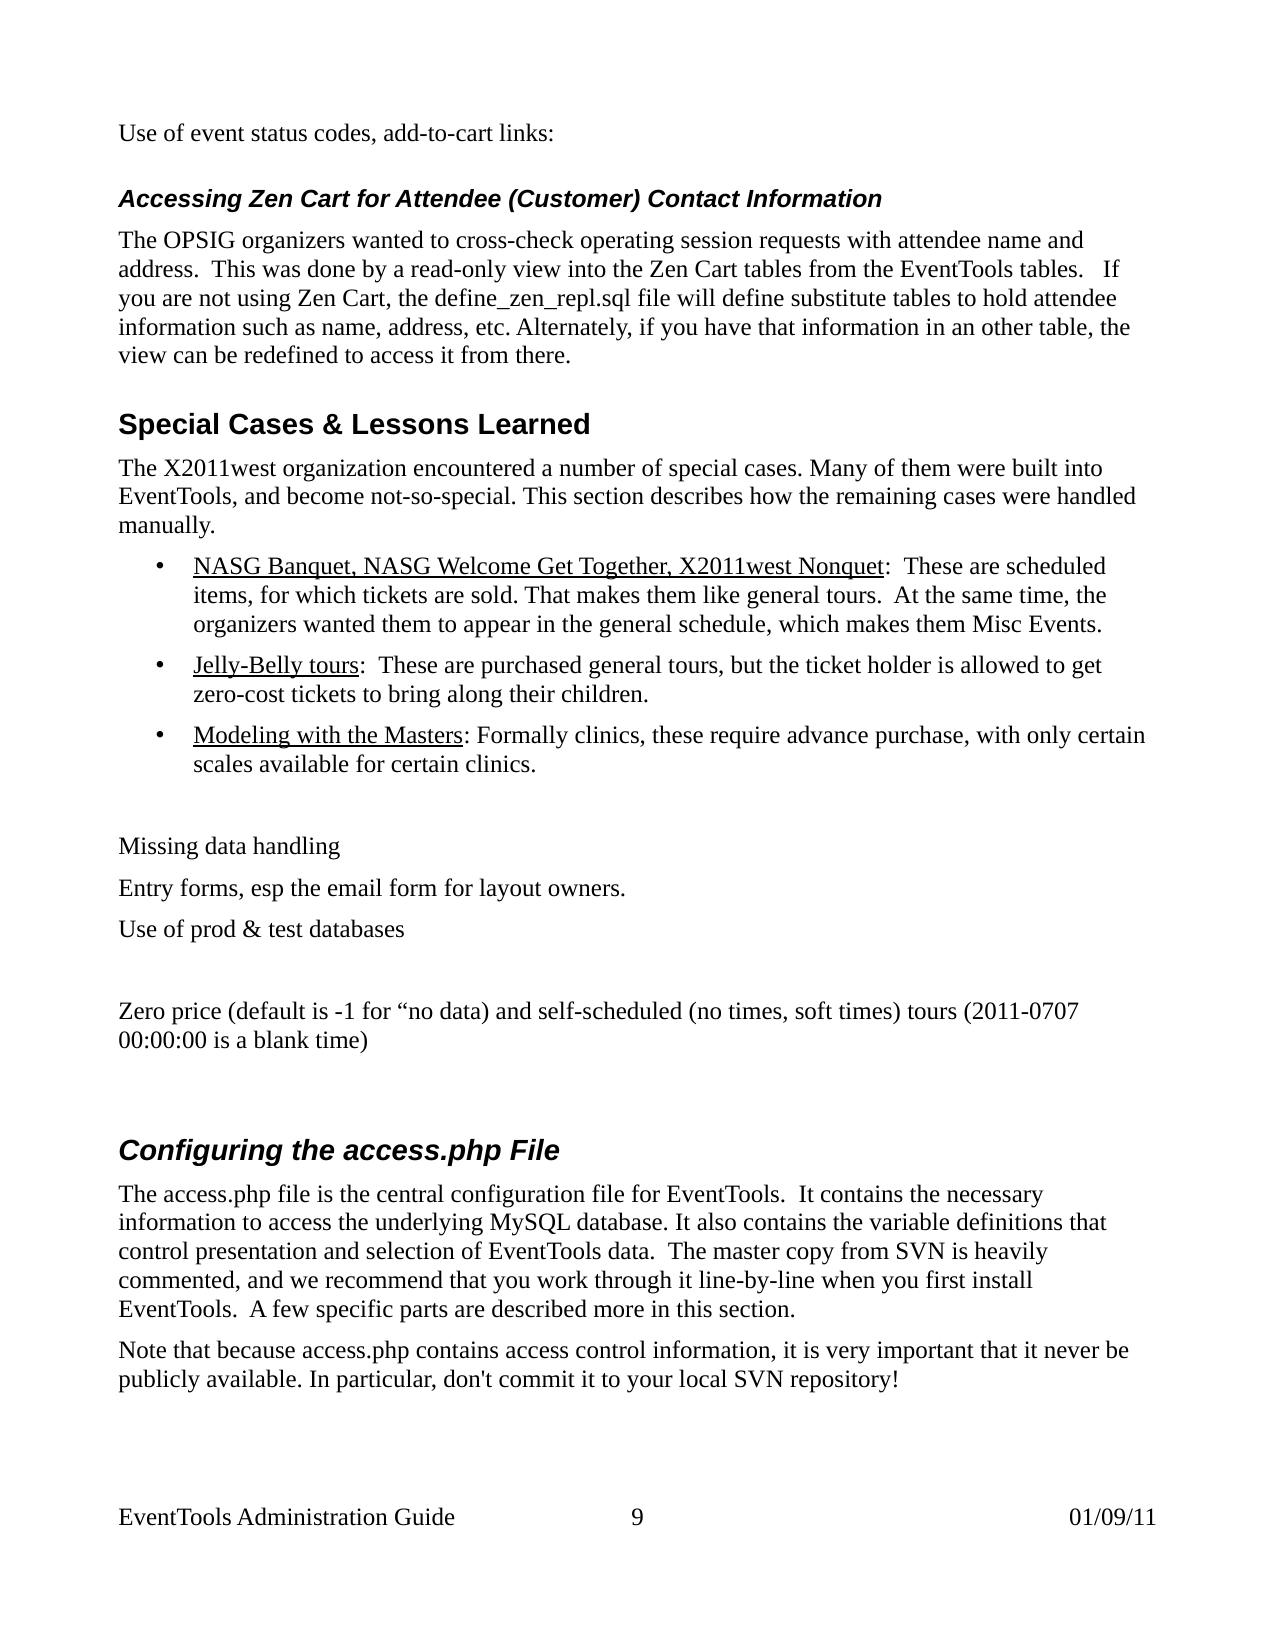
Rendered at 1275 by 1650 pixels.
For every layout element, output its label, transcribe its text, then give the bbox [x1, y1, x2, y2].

subtitle Special Cases & Lessons Learned [118, 407, 1157, 440]
list NASG Banquet, NASG Welcome Get Together, X2011west Nonquet: These are scheduled items, for which tickets are sold. That makes them like general tours. At the same time, the organizers wanted them to appear in the general schedule, which makes them Misc Events. [156, 551, 1157, 638]
list Jelly-Belly tours: These are purchased general tours, but the ticket holder is allowed to get zero-cost tickets to bring along their children. [156, 650, 1157, 708]
text Use of prod & test databases [118, 914, 1157, 943]
text The OPSIG organizers wanted to cross-check operating session requests with attendee name and address. This was done by a read-only view into the Zen Cart tables from the EventTools tables. If you are not using Zen Cart, the define_zen_repl.sql file will define substitute tables to hold attendee information such as name, address, etc. Alternately, if you have that information in an other table, the view can be redefined to access it from there. [118, 225, 1157, 369]
subtitle Configuring the access.php File [118, 1133, 1157, 1166]
text Entry forms, esp the email form for layout owners. [118, 873, 1157, 901]
text Zero price (default is -1 for “no data) and self-scheduled (no times, soft times) tours (2011-0707 00:00:00 is a blank time) [118, 996, 1157, 1054]
text Missing data handling [118, 831, 1157, 860]
text Use of event status codes, add-to-cart links: [118, 118, 1157, 147]
subtitle Accessing Zen Cart for Attendee (Customer) Contact Information [118, 184, 1157, 213]
text Note that because access.php contains access control information, it is very important that it never be publicly available. In particular, don't commit it to your local SVN repository! [118, 1335, 1157, 1392]
list Modeling with the Masters: Formally clinics, these require advance purchase, with only certain scales available for certain clinics. [156, 720, 1157, 778]
text The access.php file is the central configuration file for EventTools. It contains the necessary information to access the underlying MySQL database. It also contains the variable definitions that control presentation and selection of EventTools data. The master copy from SVN is heavily commented, and we recommend that you work through it line-by-line when you first install EventTools. A few specific parts are described more in this section. [118, 1179, 1157, 1322]
text The X2011west organization encountered a number of special cases. Many of them were built into EventTools, and become not-so-special. This section describes how the remaining cases were handled manually. [118, 453, 1157, 539]
